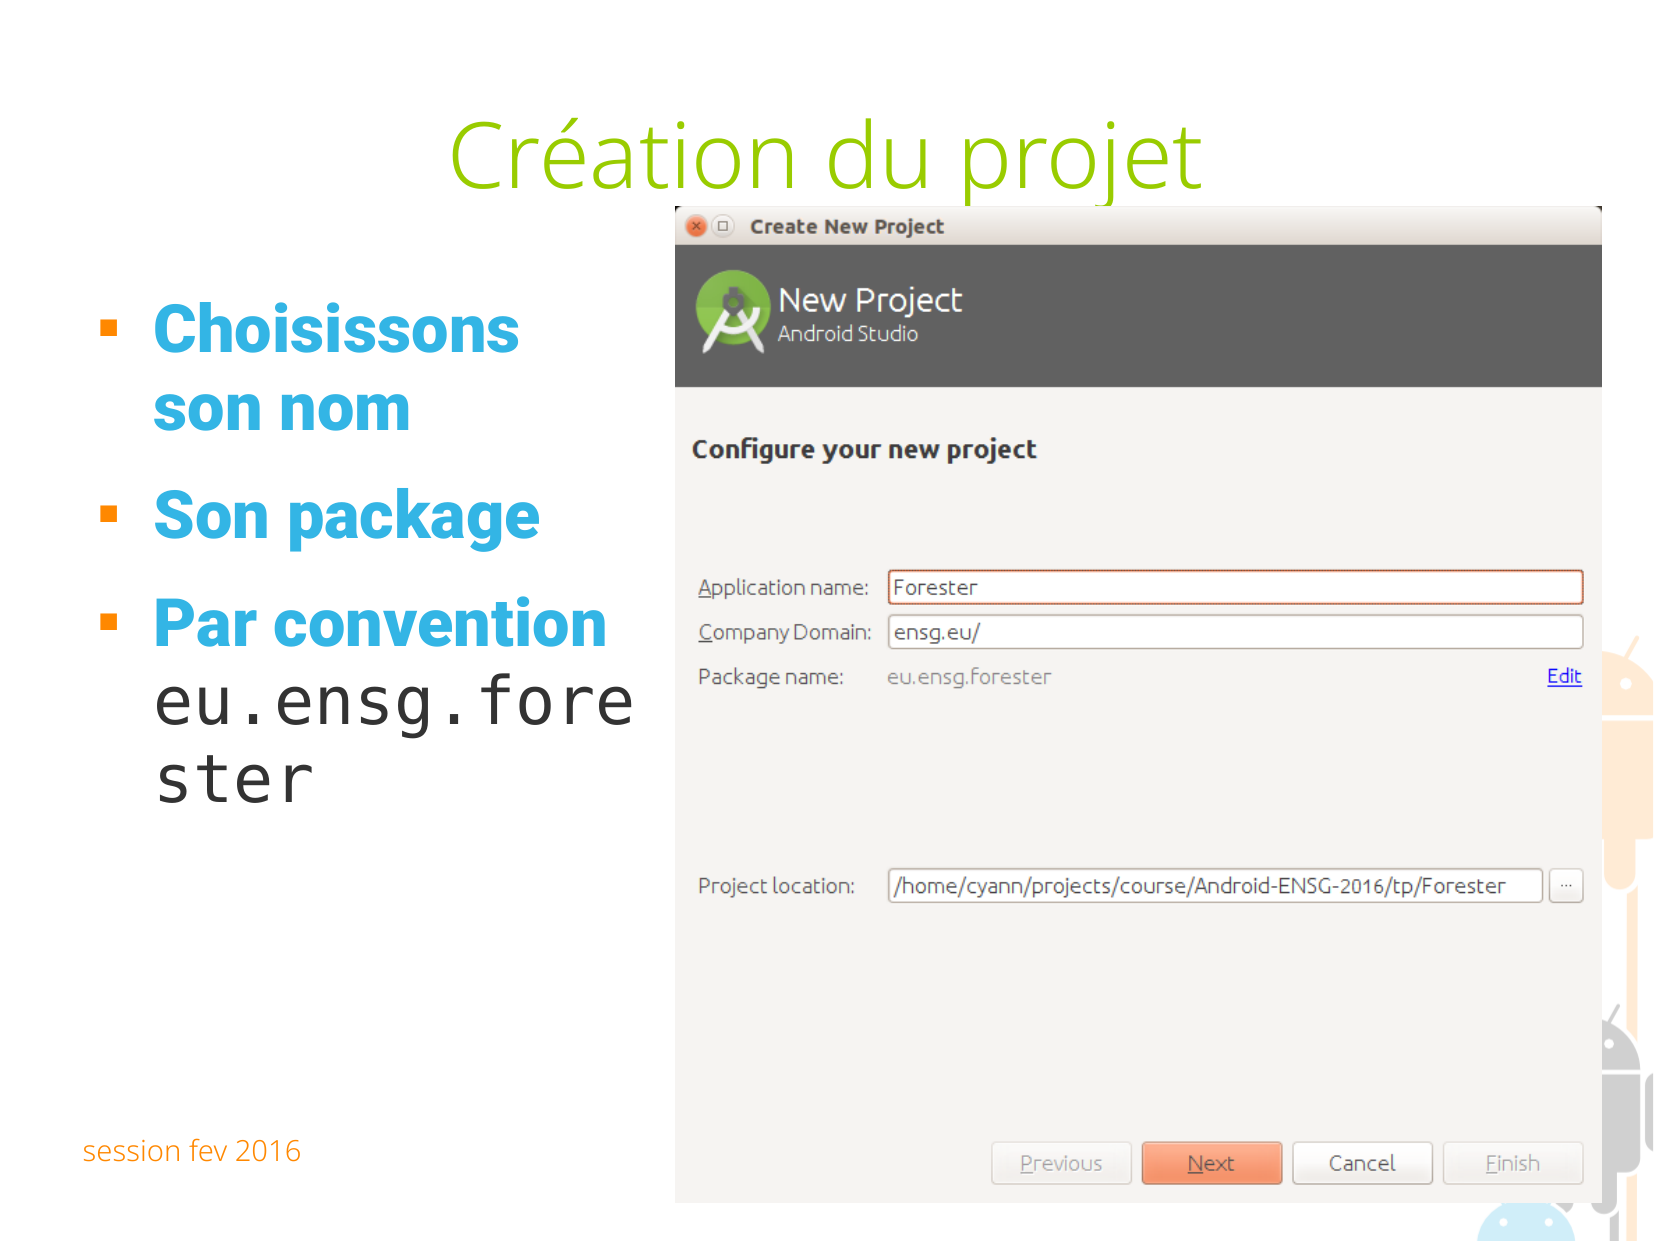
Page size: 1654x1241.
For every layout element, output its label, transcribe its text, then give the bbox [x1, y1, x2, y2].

list Choisissons son nom Son package Par convention eu.ensg.forester [82, 290, 646, 1010]
picture [240, 206, 1654, 1241]
title Création du projet [82, 49, 1571, 257]
